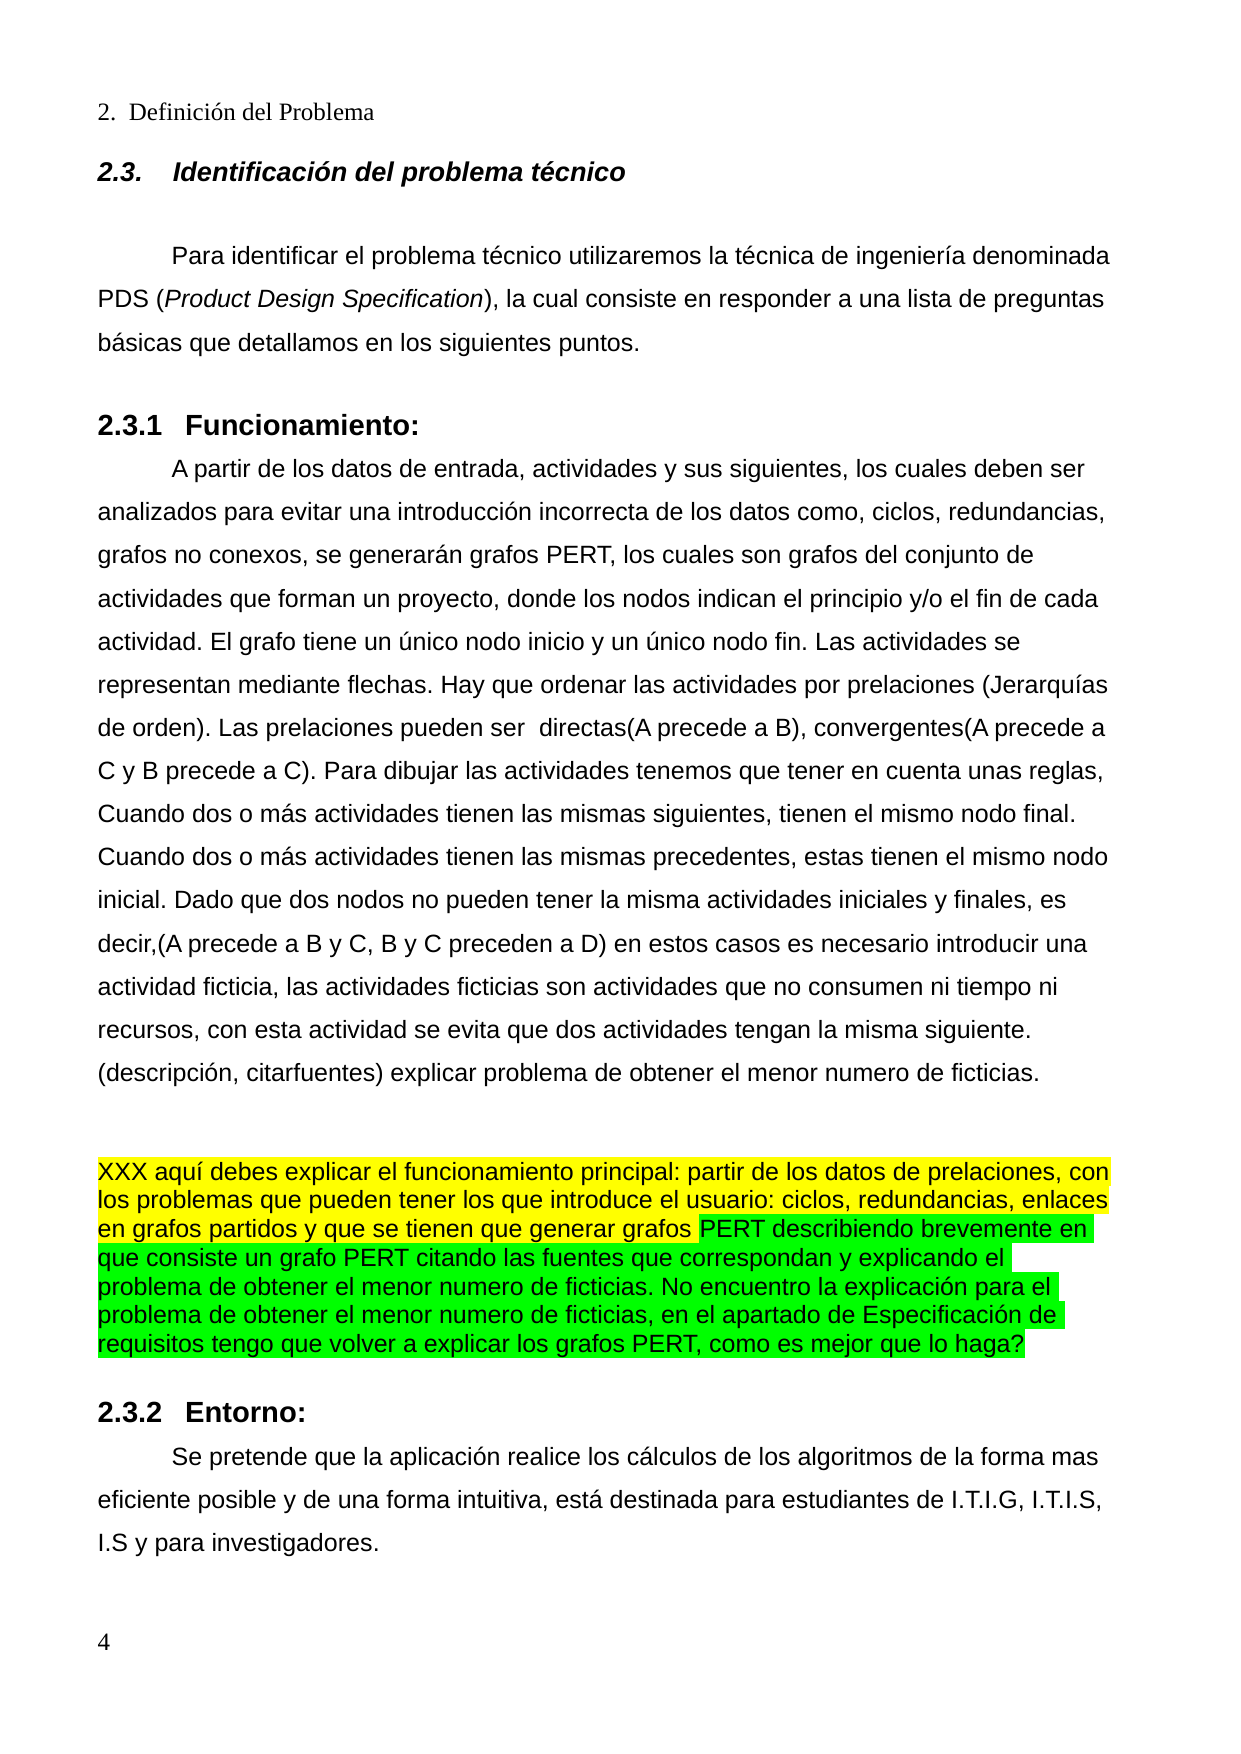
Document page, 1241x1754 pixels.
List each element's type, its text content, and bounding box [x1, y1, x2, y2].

text Para identificar el problema técnico utilizaremos la técnica de ingeniería denominada PDS (Product Design Specification), la cual consiste en responder a una lista de preguntas básicas que detallamos en los siguientes puntos. [97, 241, 1113, 356]
text Se pretende que la aplicación realice los cálculos de los algoritmos de la forma mas eficiente posible y de una forma intuitiva, está destinada para estudiantes de I.T.I.G, I.T.I.S, I.S y para investigadores. [97, 1442, 1113, 1557]
subtitle Identificación del problema técnico [97, 156, 1113, 187]
text A partir de los datos de entrada, actividades y sus siguientes, los cuales deben ser analizados para evitar una introducción incorrecta de los datos como, ciclos, redundancias, grafos no conexos, se generarán grafos PERT, los cuales son grafos del conjunto de actividades que forman un proyecto, donde los nodos indican el principio y/o el fin de cada actividad. El grafo tiene un único nodo inicio y un único nodo fin. Las actividades se representan mediante flechas. Hay que ordenar las actividades por prelaciones (Jerarquías de orden). Las prelaciones pueden ser directas(A precede a B), convergentes(A precede a C y B precede a C). Para dibujar las actividades tenemos que tener en cuenta unas reglas, Cuando dos o más actividades tienen las mismas siguientes, tienen el mismo nodo final. Cuando dos o más actividades tienen las mismas precedentes, estas tienen el mismo nodo inicial. Dado que dos nodos no pueden tener la misma actividades iniciales y finales, es decir,(A precede a B y C, B y C preceden a D) en estos casos es necesario introducir una actividad ficticia, las actividades ficticias son actividades que no consumen ni tiempo ni recursos, con esta actividad se evita que dos actividades tengan la misma siguiente. (descripción, citarfuentes) explicar problema de obtener el menor numero de ficticias. [97, 454, 1113, 1130]
subtitle Funcionamiento: [97, 408, 1113, 442]
text XXX aquí debes explicar el funcionamiento principal: partir de los datos de prelaciones, con los problemas que pueden tener los que introduce el usuario: ciclos, redundancias, enlaces en grafos partidos y que se tienen que generar grafos PERT describiendo brevemente en que consiste un grafo PERT citando las fuentes que correspondan y explicando el problema de obtener el menor numero de ficticias. No encuentro la explicación para el problema de obtener el menor numero de ficticias, en el apartado de Especificación de requisitos tengo que volver a explicar los grafos PERT, como es mejor que lo haga? [97, 1157, 1113, 1358]
subtitle Entorno: [97, 1396, 1113, 1429]
